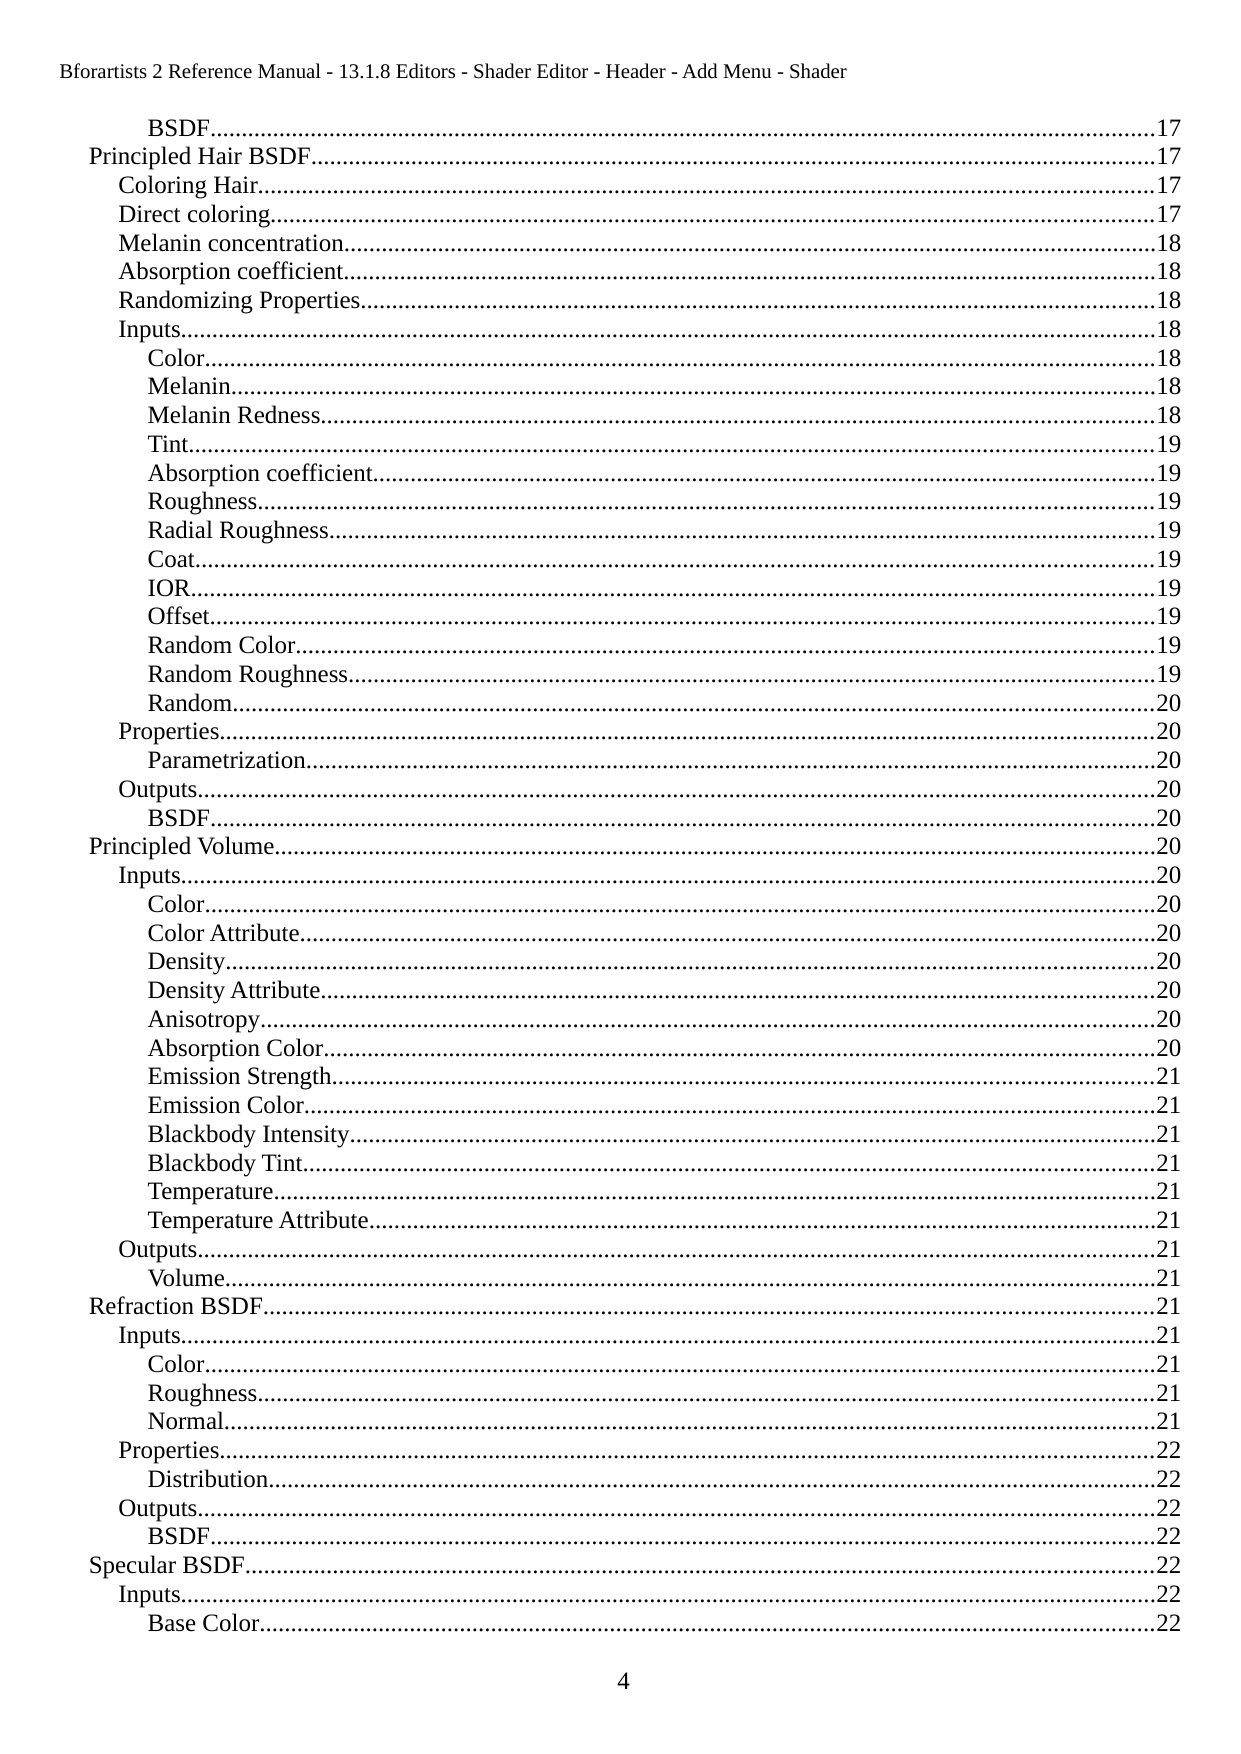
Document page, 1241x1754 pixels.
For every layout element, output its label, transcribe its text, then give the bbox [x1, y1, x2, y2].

text Outputs 21 [118, 1234, 1181, 1263]
text Principled Hair BSDF 17 [88, 141, 1181, 170]
text Melanin Redness 18 [147, 400, 1181, 429]
text Anisotropy 20 [147, 1004, 1181, 1033]
text Properties 20 [118, 716, 1181, 745]
text Random Color 19 [147, 630, 1181, 659]
text Temperature Attribute 21 [147, 1205, 1181, 1234]
text Melanin concentration 18 [118, 228, 1181, 256]
text Absorption coefficient 19 [147, 458, 1181, 486]
text Absorption coefficient 18 [118, 256, 1181, 285]
text Tint 19 [147, 429, 1181, 458]
text Randomizing Properties 18 [118, 285, 1181, 314]
text Absorption Color 20 [147, 1033, 1181, 1061]
text Density Attribute 20 [147, 975, 1181, 1004]
text Roughness 21 [147, 1378, 1181, 1406]
text Color 18 [147, 343, 1181, 371]
text Coloring Hair 17 [118, 170, 1181, 199]
text Inputs 21 [118, 1320, 1181, 1349]
text Volume 21 [147, 1263, 1181, 1291]
text Direct coloring 17 [118, 199, 1181, 228]
text Parametrization 20 [147, 745, 1181, 774]
text Outputs 20 [118, 774, 1181, 803]
text Radial Roughness 19 [147, 515, 1181, 544]
text Specular BSDF 22 [88, 1550, 1181, 1579]
text Refraction BSDF 21 [88, 1291, 1181, 1320]
text Emission Strength 21 [147, 1061, 1181, 1090]
text Inputs 18 [118, 314, 1181, 343]
text Offset 19 [147, 601, 1181, 630]
text BSDF 17 [147, 113, 1181, 141]
text Color 20 [147, 889, 1181, 918]
text Color Attribute 20 [147, 918, 1181, 946]
text Random Roughness 19 [147, 659, 1181, 688]
text Roughness 19 [147, 486, 1181, 515]
text Blackbody Intensity 21 [147, 1119, 1181, 1148]
text Temperature 21 [147, 1176, 1181, 1205]
text Properties 22 [118, 1435, 1181, 1464]
text Outputs 22 [118, 1493, 1181, 1521]
text IOR 19 [147, 573, 1181, 601]
text Density 20 [147, 946, 1181, 975]
text Normal 21 [147, 1406, 1181, 1435]
text Base Color 22 [147, 1608, 1181, 1636]
text Inputs 20 [118, 860, 1181, 889]
text Coat 19 [147, 544, 1181, 573]
text BSDF 22 [147, 1521, 1181, 1550]
text Melanin 18 [147, 371, 1181, 400]
text BSDF 20 [147, 803, 1181, 831]
text Principled Volume 20 [88, 831, 1181, 860]
text Color 21 [147, 1349, 1181, 1378]
text Emission Color 21 [147, 1090, 1181, 1119]
text Distribution 22 [147, 1464, 1181, 1493]
text Blackbody Tint 21 [147, 1148, 1181, 1176]
text Random 20 [147, 688, 1181, 716]
text Inputs 22 [118, 1579, 1181, 1608]
